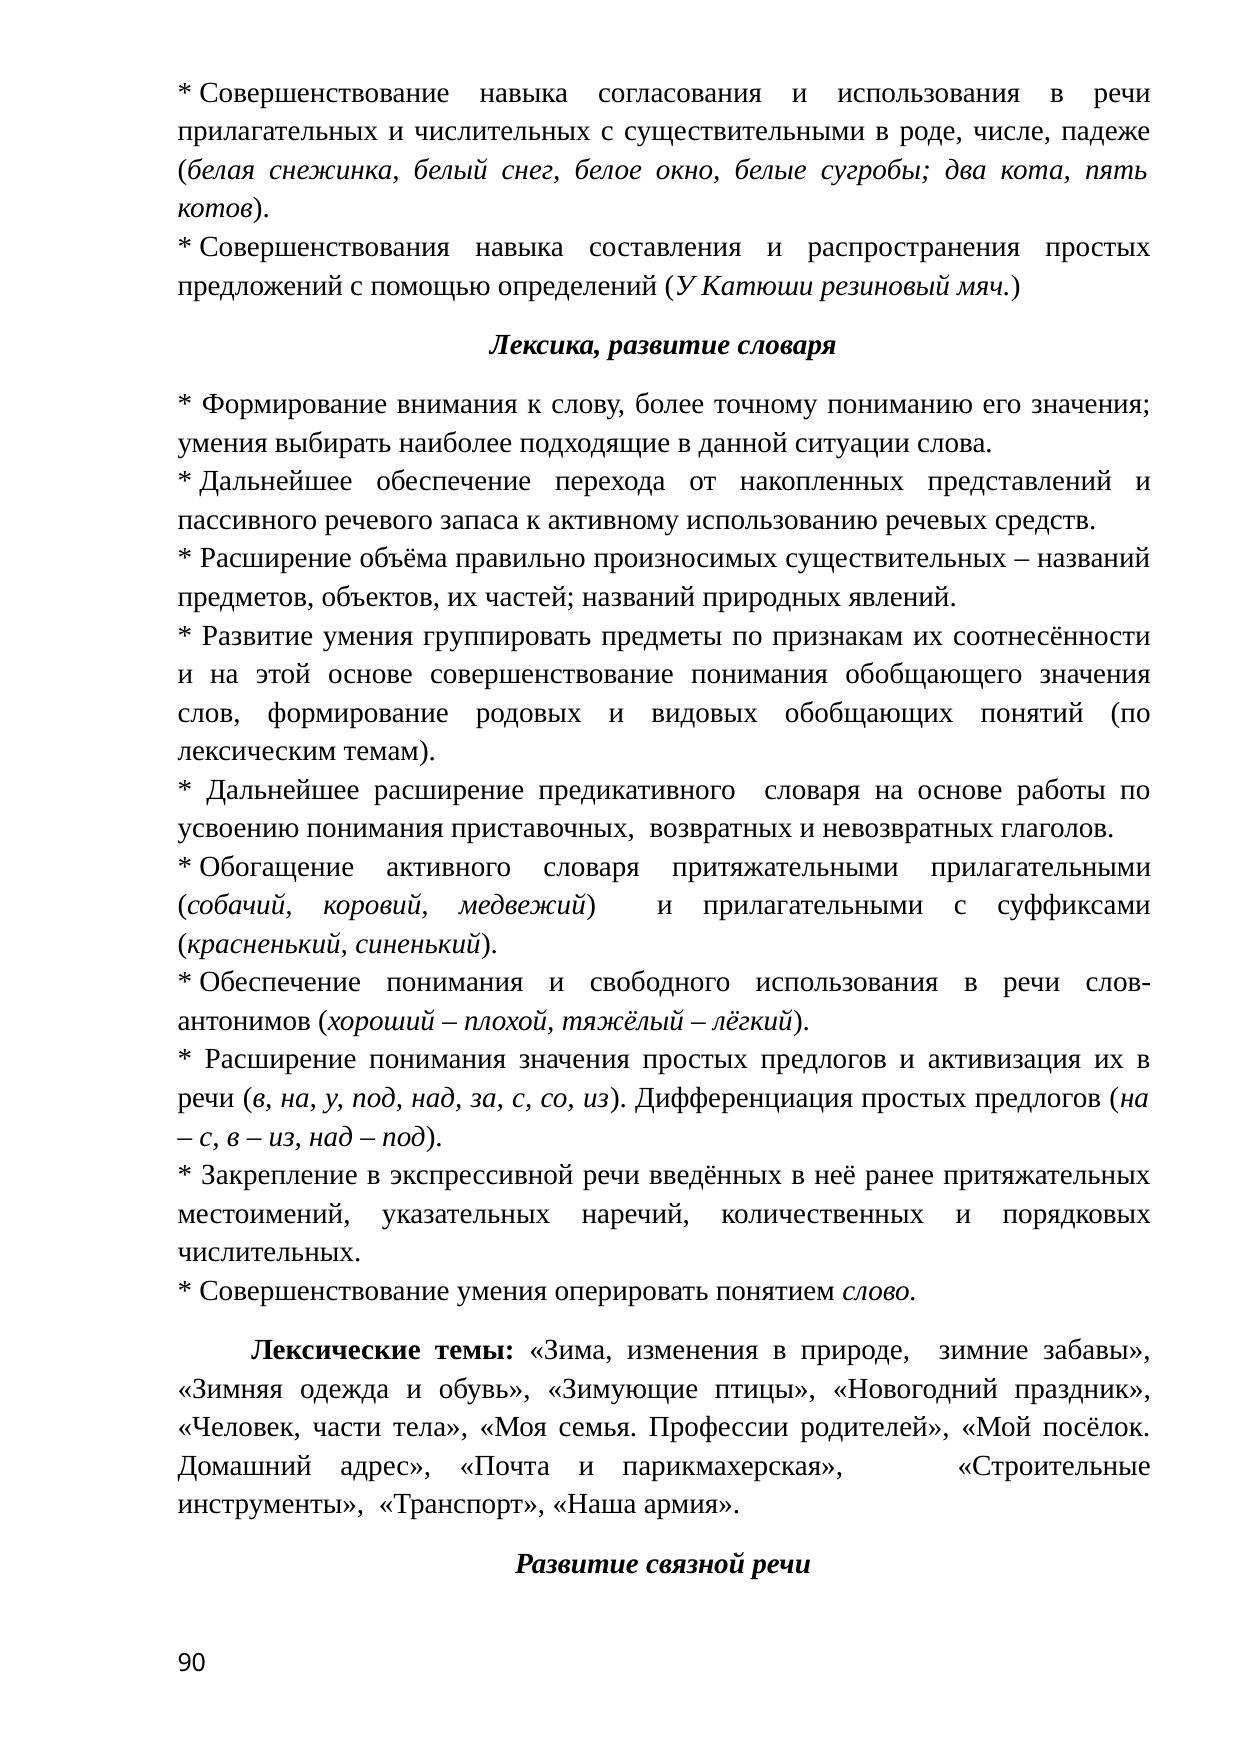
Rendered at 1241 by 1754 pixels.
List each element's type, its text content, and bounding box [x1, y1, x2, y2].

text * Расширение объёма правильно произносимых существительных – названий предметов, объектов, их частей; названий природных явлений. [177, 541, 1152, 613]
text * Расширение понимания значения простых предлогов и активизация их в речи (в, на, у, под, над, за, с, со, из). Дифференциация простых предлогов (на – с, в – из, над – под). [177, 1042, 1152, 1152]
text * Развитие умения группировать предметы по признакам их соотнесённости и на этой основе совершенствование понимания обобщающего значения слов, формирование родовых и видовых обобщающих понятий (по лексическим темам). [177, 618, 1152, 767]
text * Формирование внимания к слову, более точному пониманию его значения; умения выбирать наиболее подходящие в данной ситуации слова. [177, 386, 1152, 458]
text * Дальнейшее обеспечение перехода от накопленных представлений и пассивного речевого запаса к активному использованию речевых средств. [177, 463, 1152, 536]
text * Совершенствование умения оперировать понятием слово. [177, 1273, 1152, 1306]
text * Обогащение активного словаря притяжательными прилагательными (собачий, коровий, медвежий) и прилагательными с суффиксами (красненький, синенький). [177, 849, 1152, 959]
text * Закрепление в экспрессивной речи введённых в неё ранее притяжательных местоимений, указательных наречий, количественных и порядковых числительных. [177, 1157, 1152, 1268]
text * Совершенствования навыка составления и распространения простых предложений с помощью определений (У Катюши резиновый мяч.) [177, 229, 1152, 301]
text Лексика, развитие словаря [177, 327, 1152, 361]
text * Обеспечение понимания и свободного использования в речи слов-антонимов (хороший – плохой, тяжёлый – лёгкий). [177, 964, 1152, 1037]
text Развитие связной речи [177, 1546, 1152, 1579]
text Лексические темы: «Зима, изменения в природе, зимние забавы», «Зимняя одежда и обувь», «Зимующие птицы», «Новогодний праздник», «Человек, части тела», «Моя семья. Профессии родителей», «Мой посёлок. Домашний адрес», «Почта и парикмахерская», «Строительные инструменты», «Транспорт», «Наша армия». [177, 1332, 1152, 1520]
text * Совершенствование навыка согласования и использования в речи прилагательных и числительных с существительными в роде, числе, падеже (белая снежинка, белый снег, белое окно, белые сугробы; два кота, пять котов). [177, 75, 1152, 224]
text * Дальнейшее расширение предикативного словаря на основе работы по усвоению понимания приставочных, возвратных и невозвратных глаголов. [177, 772, 1152, 844]
